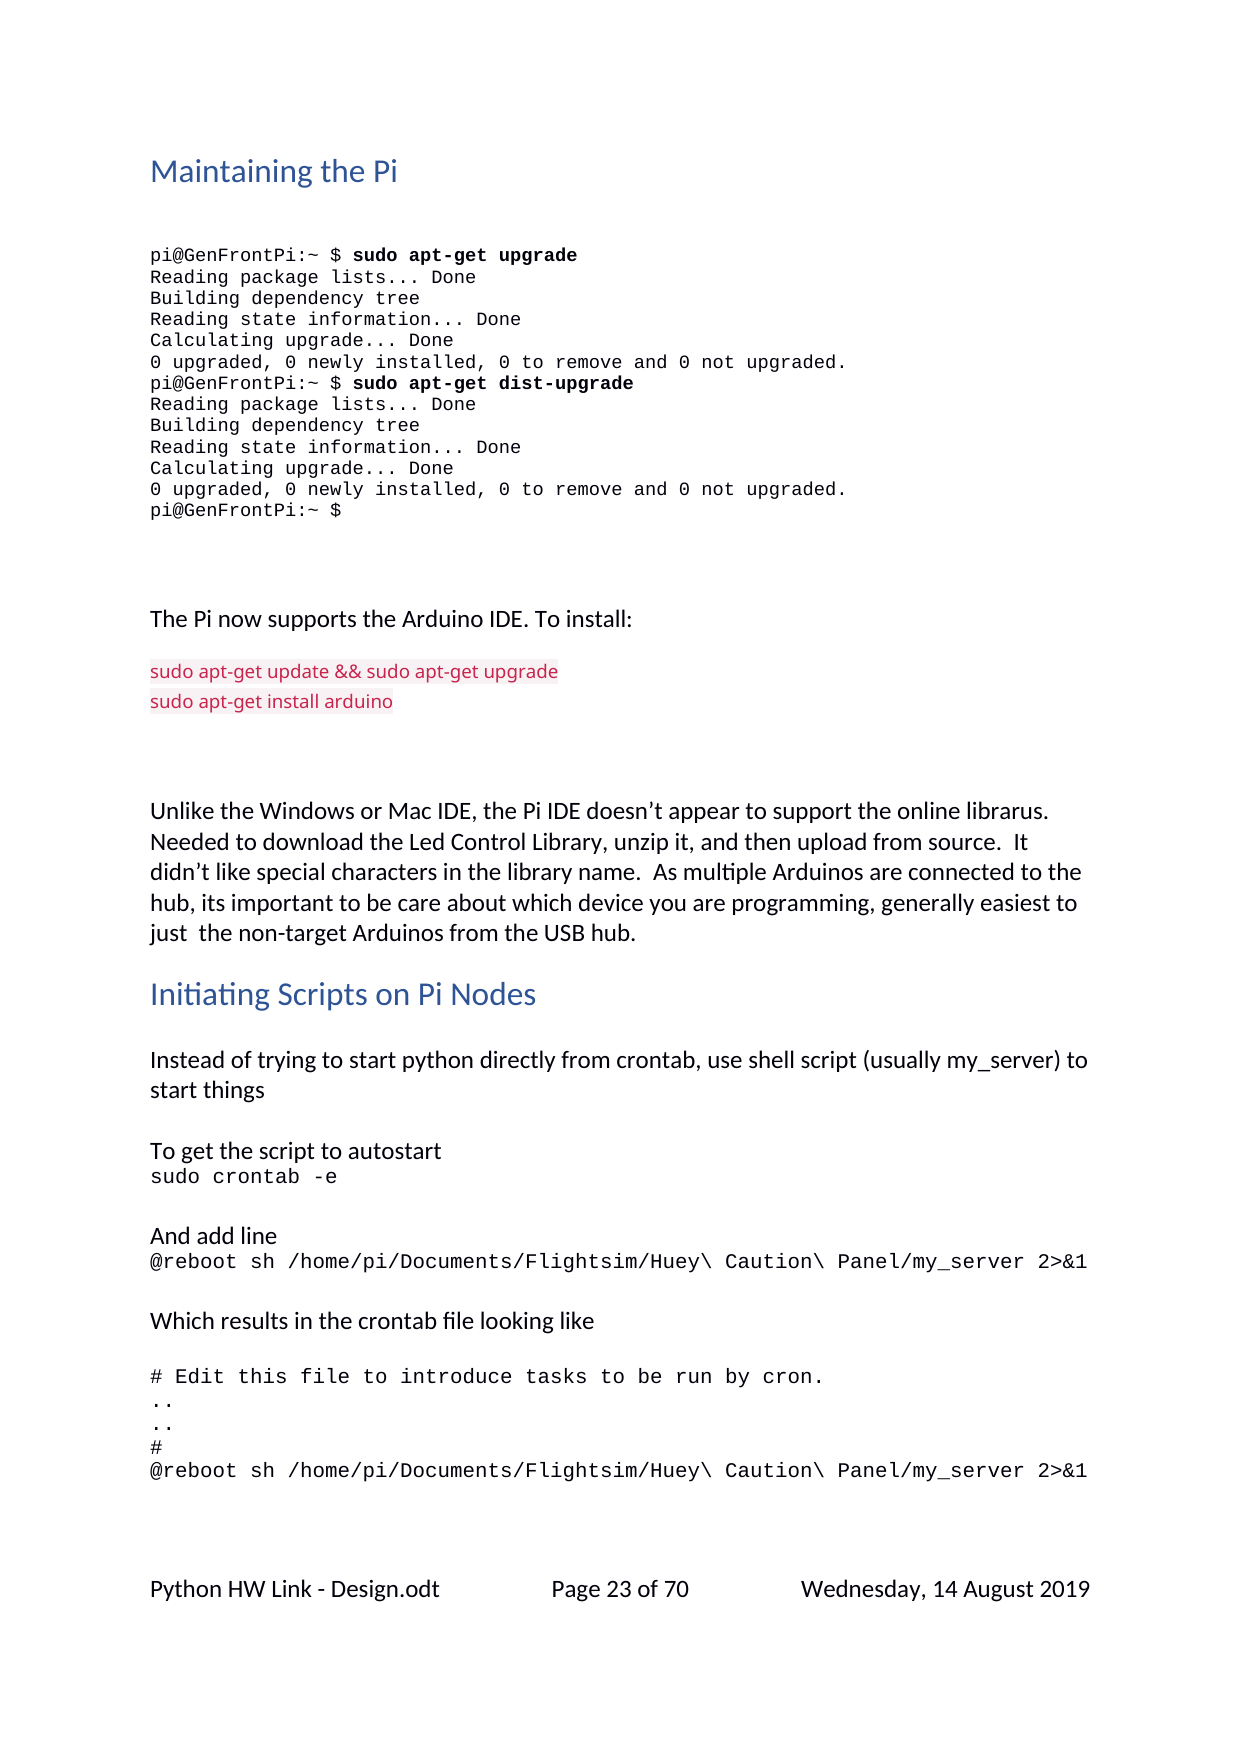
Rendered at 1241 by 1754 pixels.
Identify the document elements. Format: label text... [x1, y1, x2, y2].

text The Pi now supports the Arduino IDE. To install: [150, 603, 1090, 633]
text Reading state information... Done [150, 437, 1090, 459]
text pi@GenFrontPi:~ $ sudo apt-get upgrade [150, 246, 1090, 267]
text # Edit this file to introduce tasks to be run by cron. [150, 1366, 1090, 1389]
text Unlike the Windows or Mac IDE, the Pi IDE doesn’t appear to support the online librarus. Needed to download the Led Control Library, unzip it, and then upload from source. It didn’t like special characters in the library name. As multiple Arduinos are connected to the hub, its important to be care about which device you are programming, generally easiest to just the non-target Arduinos from the USB hub. [150, 795, 1090, 948]
text sudo apt-get update && sudo apt-get upgrade sudo apt-get install arduino [150, 658, 1090, 714]
subtitle Initiating Scripts on Pi Nodes [150, 973, 1090, 1013]
text Building dependency tree [150, 289, 1090, 310]
text .. [150, 1389, 1090, 1413]
text Calculating upgrade... Done [150, 331, 1090, 352]
text start things [150, 1074, 1090, 1105]
text Reading package lists... Done [150, 395, 1090, 416]
text Building dependency tree [150, 416, 1090, 437]
text @reboot sh /home/pi/Documents/Flightsim/Huey\ Caution\ Panel/my_server 2>&1 [150, 1251, 1090, 1274]
text .. [150, 1413, 1090, 1437]
text pi@GenFrontPi:~ $ sudo apt-get dist-upgrade [150, 374, 1090, 395]
text Instead of trying to start python directly from crontab, use shell script (usually my_server) to [150, 1044, 1090, 1074]
text 0 upgraded, 0 newly installed, 0 to remove and 0 not upgraded. [150, 352, 1090, 374]
text Which results in the crontab file looking like [150, 1305, 1090, 1335]
text # [150, 1437, 1090, 1461]
text Reading state information... Done [150, 310, 1090, 331]
text Calculating upgrade... Done [150, 459, 1090, 480]
text pi@GenFrontPi:~ $ [150, 501, 1090, 522]
text 0 upgraded, 0 newly installed, 0 to remove and 0 not upgraded. [150, 480, 1090, 501]
text Reading package lists... Done [150, 267, 1090, 289]
text And add line [150, 1220, 1090, 1251]
subtitle Maintaining the Pi [150, 150, 1090, 191]
text sudo crontab -e [150, 1166, 1090, 1190]
text @reboot sh /home/pi/Documents/Flightsim/Huey\ Caution\ Panel/my_server 2>&1 [150, 1461, 1090, 1484]
text To get the script to autostart [150, 1136, 1090, 1166]
